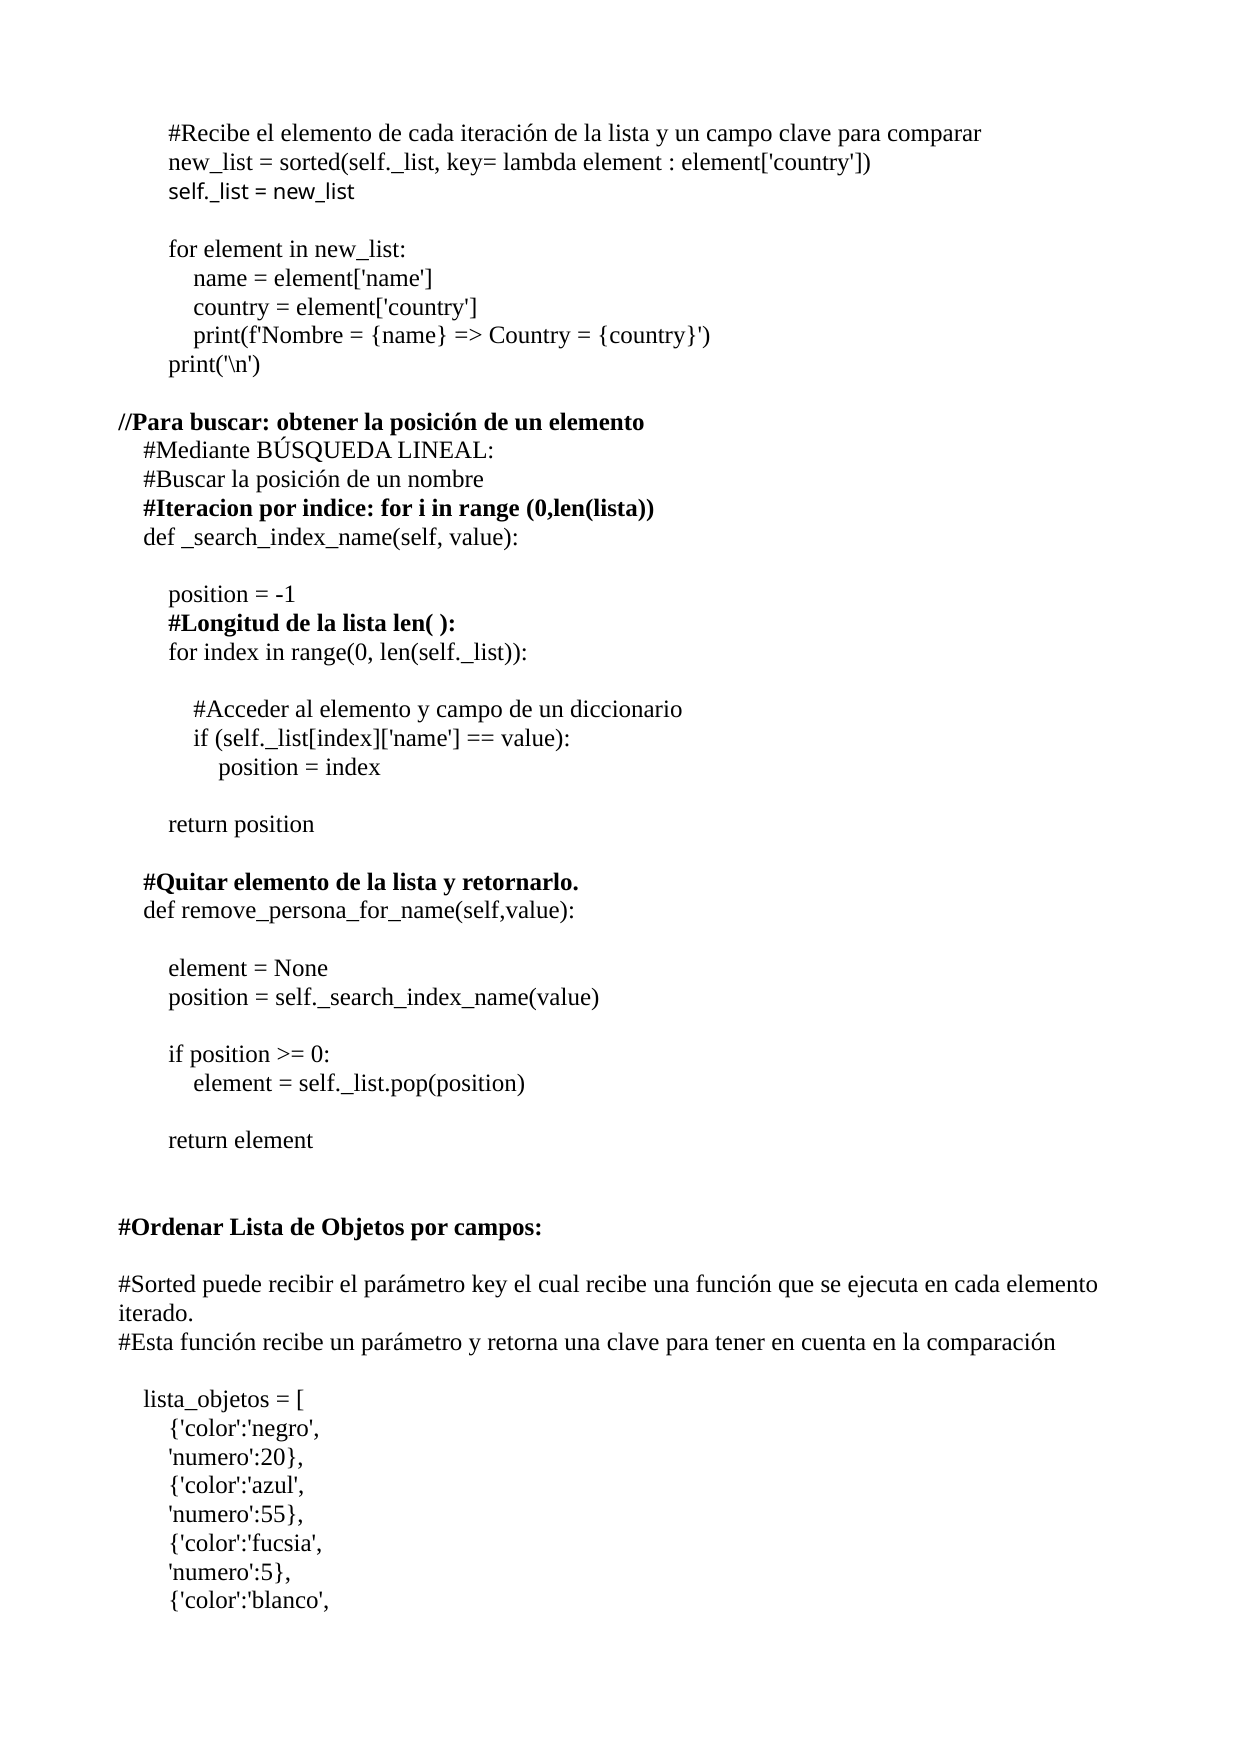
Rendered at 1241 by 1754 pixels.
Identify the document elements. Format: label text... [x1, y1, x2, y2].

text def remove_persona_for_name(self,value): [118, 895, 1122, 924]
text 'numero':5}, [118, 1557, 1122, 1585]
text self._list = new_list [118, 176, 1122, 205]
text return position [118, 809, 1122, 838]
text #Esta función recibe un parámetro y retorna una clave para tener en cuenta en la comparación [118, 1327, 1122, 1355]
text #Sorted puede recibir el parámetro key el cual recibe una función que se ejecuta en cada elemento iterado. [118, 1269, 1122, 1327]
text print(f'Nombre = {name} => Country = {country}') [118, 320, 1122, 349]
text #Recibe el elemento de cada iteración de la lista y un campo clave para comparar [118, 118, 1122, 147]
text position = self._search_index_name(value) [118, 982, 1122, 1010]
text #Longitud de la lista len( ): [118, 608, 1122, 637]
text country = element['country'] [118, 292, 1122, 320]
text lista_objetos = [ [118, 1384, 1122, 1413]
text name = element['name'] [118, 263, 1122, 292]
text return element [118, 1125, 1122, 1154]
text {'color':'azul', [118, 1470, 1122, 1499]
text if position >= 0: [118, 1039, 1122, 1068]
text 'numero':20}, [118, 1442, 1122, 1470]
text {'color':'fucsia', [118, 1528, 1122, 1557]
text def _search_index_name(self, value): [118, 522, 1122, 550]
text position = index [118, 752, 1122, 780]
text for element in new_list: [118, 234, 1122, 263]
text element = None [118, 953, 1122, 982]
text new_list = sorted(self._list, key= lambda element : element['country']) [118, 147, 1122, 176]
text #Buscar la posición de un nombre [118, 464, 1122, 493]
text //Para buscar: obtener la posición de un elemento [118, 407, 1122, 435]
text print('\n') [118, 349, 1122, 378]
text #Ordenar Lista de Objetos por campos: [118, 1212, 1122, 1240]
text if (self._list[index]['name'] == value): [118, 723, 1122, 752]
text position = -1 [118, 579, 1122, 608]
text 'numero':55}, [118, 1499, 1122, 1528]
text element = self._list.pop(position) [118, 1068, 1122, 1097]
text {'color':'negro', [118, 1413, 1122, 1442]
text #Iteracion por indice: for i in range (0,len(lista)) [118, 493, 1122, 522]
text #Quitar elemento de la lista y retornarlo. [118, 867, 1122, 895]
text #Acceder al elemento y campo de un diccionario [118, 694, 1122, 723]
text {'color':'blanco', [118, 1585, 1122, 1614]
text for index in range(0, len(self._list)): [118, 637, 1122, 665]
text #Mediante BÚSQUEDA LINEAL: [118, 435, 1122, 464]
